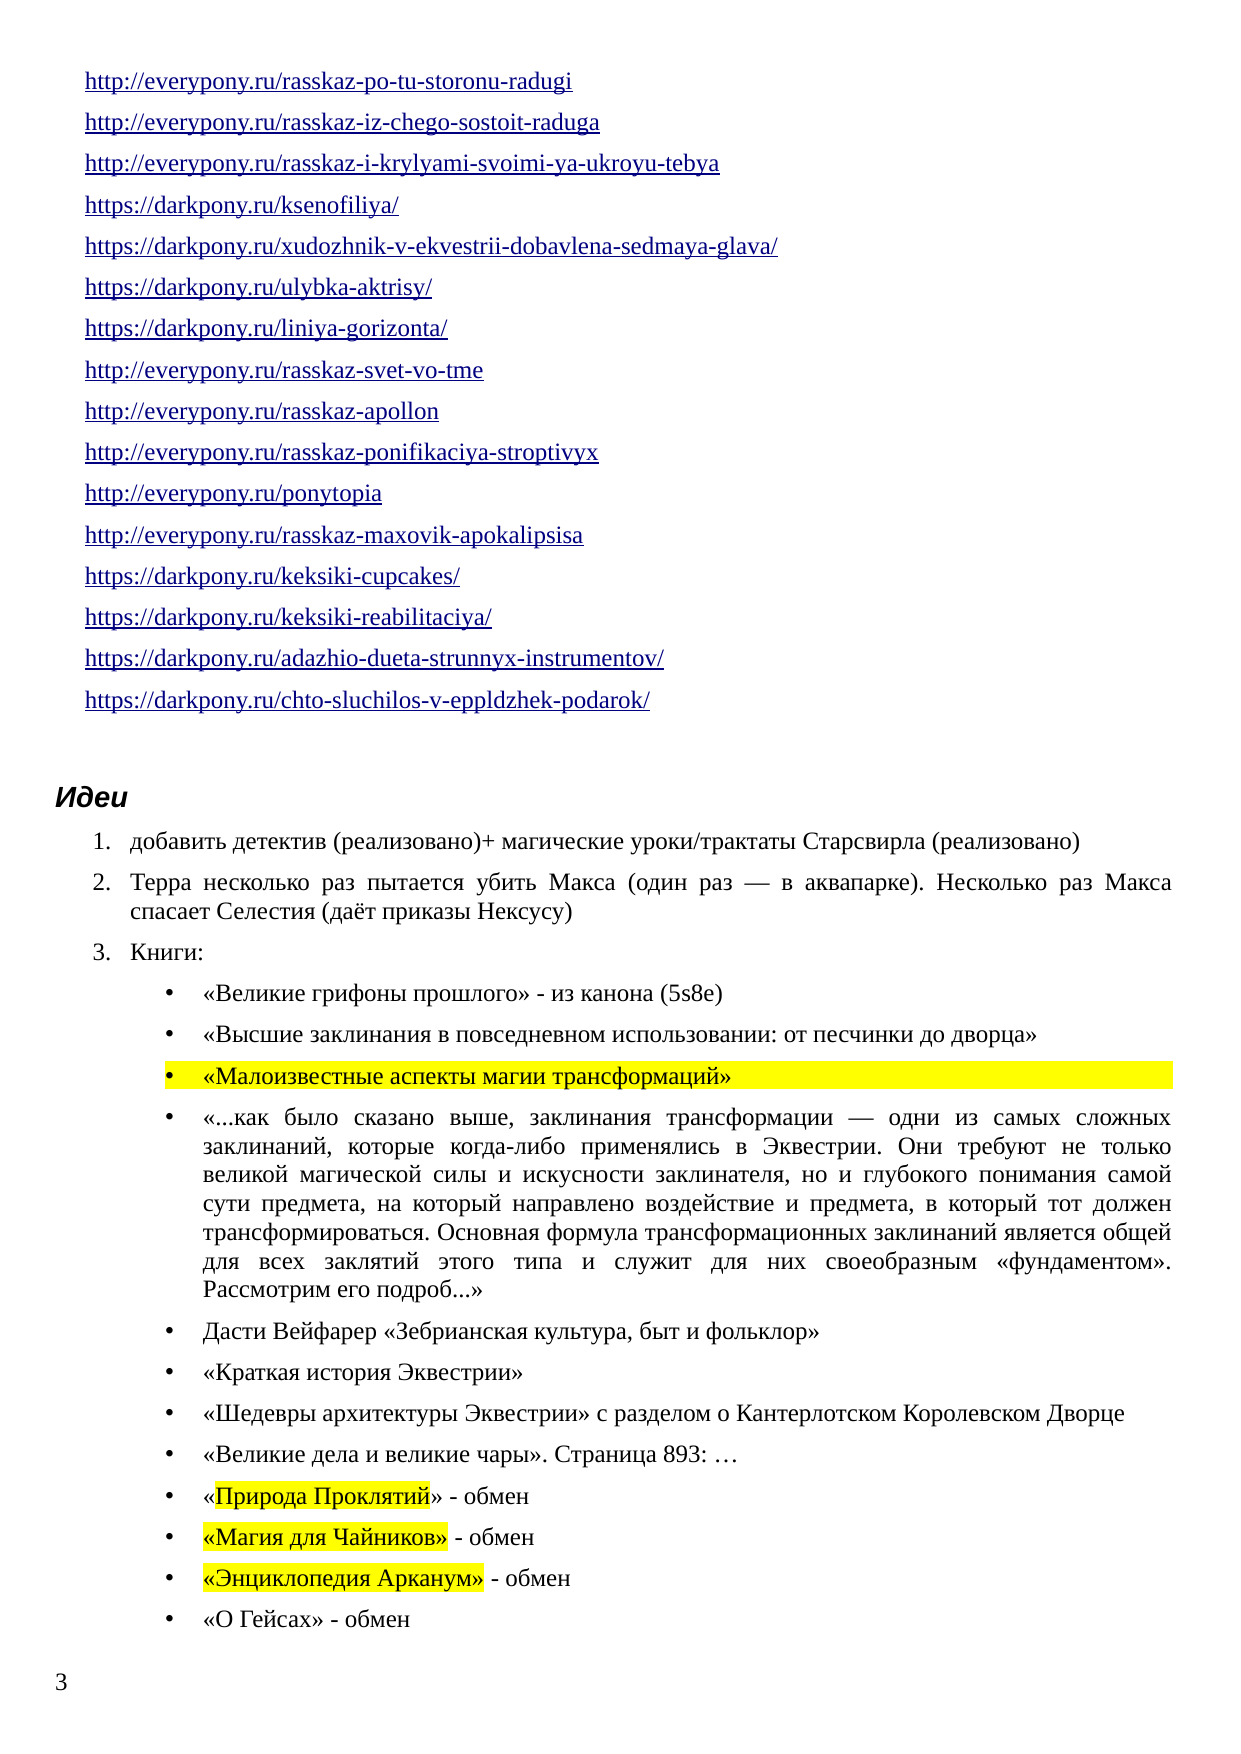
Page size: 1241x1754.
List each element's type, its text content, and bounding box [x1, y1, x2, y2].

text https://darkpony.ru/keksiki-cupcakes/ [55, 561, 1173, 590]
text http://everypony.ru/rasskaz-maxovik-apokalipsisa [55, 520, 1173, 548]
text https://darkpony.ru/ulybka-aktrisy/ [55, 272, 1173, 301]
text https://darkpony.ru/adazhio-dueta-strunnyx-instrumentov/ [55, 643, 1173, 672]
list Дасти Вейфарер «Зебрианская культура, быт и фольклор» [165, 1316, 1173, 1344]
text http://everypony.ru/rasskaz-apollon [55, 396, 1173, 425]
list добавить детектив (реализовано)+ магические уроки/трактаты Старсвирла (реализовано) [92, 826, 1173, 854]
list «Природа Проклятий» - обмен [165, 1481, 1173, 1509]
text http://everypony.ru/rasskaz-i-krylyami-svoimi-ya-ukroyu-tebya [55, 148, 1173, 177]
text https://darkpony.ru/liniya-gorizonta/ [55, 313, 1173, 342]
list «Краткая история Эквестрии» [165, 1357, 1173, 1386]
list «Магия для Чайников» - обмен [165, 1522, 1173, 1551]
text http://everypony.ru/rasskaz-ponifikaciya-stroptivyx [55, 437, 1173, 466]
text https://darkpony.ru/keksiki-reabilitaciya/ [55, 602, 1173, 631]
text https://darkpony.ru/xudozhnik-v-ekvestrii-dobavlena-sedmaya-glava/ [55, 231, 1173, 260]
list «Энциклопедия Арканум» - обмен [165, 1563, 1173, 1592]
text http://everypony.ru/ponytopia [55, 478, 1173, 507]
list «Шедевры архитектуры Эквестрии» с разделом о Кантерлотском Королевском Дворце [165, 1398, 1173, 1427]
text http://everypony.ru/rasskaz-iz-chego-sostoit-raduga [55, 107, 1173, 136]
text http://everypony.ru/rasskaz-svet-vo-tme [55, 355, 1173, 383]
list «О Гейсах» - обмен [165, 1604, 1173, 1633]
text https://darkpony.ru/chto-sluchilos-v-eppldzhek-podarok/ [55, 685, 1173, 713]
list «Высшие заклинания в повседневном использовании: от песчинки до дворца» [165, 1019, 1173, 1048]
text http://everypony.ru/rasskaz-po-tu-storonu-radugi [55, 66, 1173, 95]
list «Великие дела и великие чары». Страница 893: … [165, 1439, 1173, 1468]
list «Малоизвестные аспекты магии трансформаций» [165, 1061, 1173, 1089]
list Книги: [92, 937, 1173, 966]
text https://darkpony.ru/ksenofiliya/ [55, 190, 1173, 218]
subtitle Идеи [55, 780, 1173, 813]
list «...как было сказано выше, заклинания трансформации — одни из самых сложных заклинаний, которые когда-либо применялись в Эквестрии. Они требуют не только великой магической силы и искусности заклинателя, но и глубокого понимания самой сути предмета, на который направлено воздействие и предмета, в который тот должен трансформироваться. Основная формула трансформационных заклинаний является общей для всех заклятий этого типа и служит для них своеобразным «фундаментом». Рассмотрим его подроб...» [165, 1102, 1173, 1303]
list «Великие грифоны прошлого» - из канона (5s8e) [165, 978, 1173, 1007]
list Терра несколько раз пытается убить Макса (один раз — в аквапарке). Несколько раз Макса спасает Селестия (даёт приказы Нексусу) [92, 867, 1173, 924]
